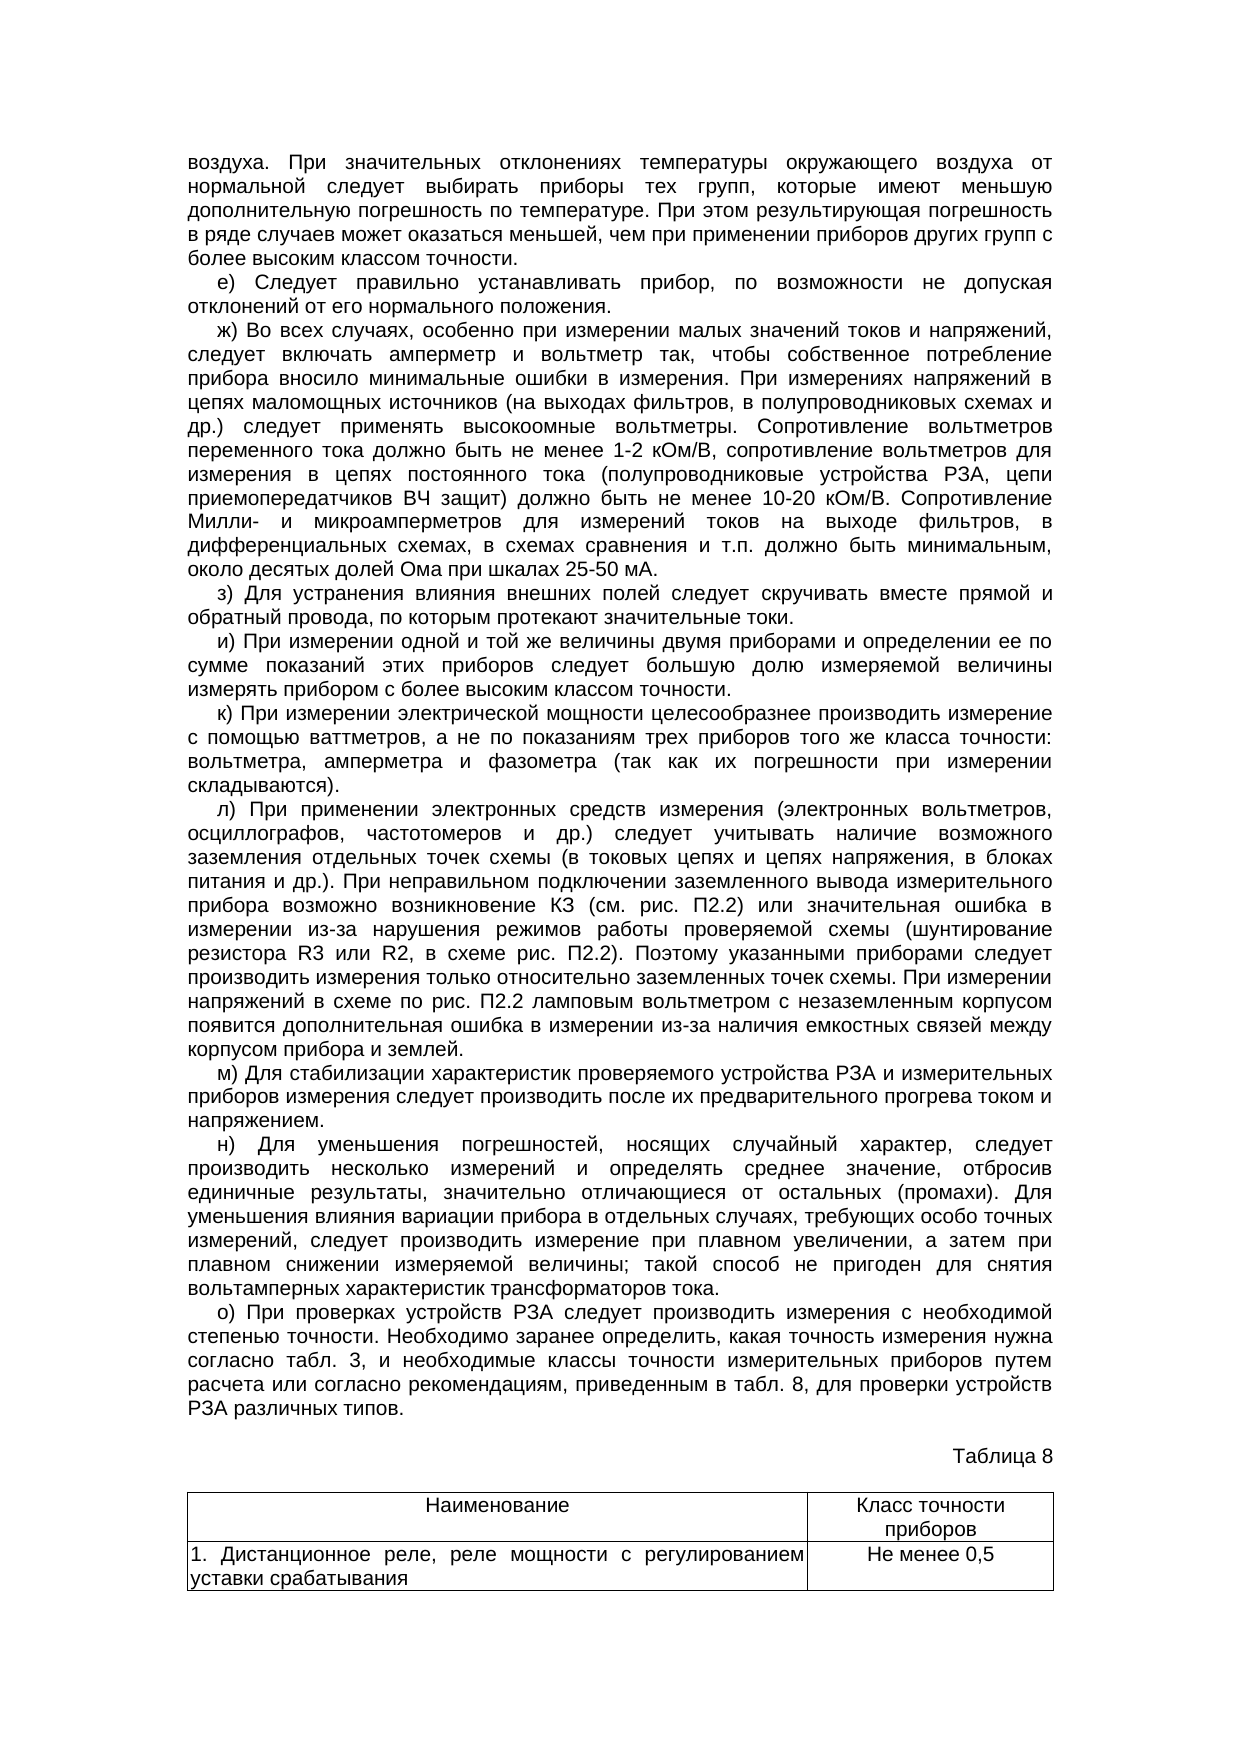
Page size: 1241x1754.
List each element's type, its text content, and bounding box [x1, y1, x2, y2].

text н) Для уменьшения погрешностей, носящих случайный характер, следует производить несколько измерений и определять среднее значение, отбросив единичные результаты, значительно отличающиеся от остальных (промахи). Для уменьшения влияния вариации прибора в отдельных случаях, требующих особо точных измерений, следует производить измерение при плавном увеличении, а затем при плавном снижении измеряемой величины; такой способ не пригоден для снятия вольтамперных характеристик трансформаторов тока. [187, 1132, 1053, 1300]
text воздуха. При значительных отклонениях температуры окружающего воздуха от нормальной следует выбирать приборы тех групп, которые имеют меньшую дополнительную погрешность по температуре. При этом результирующая погрешность в ряде случаев может оказаться меньшей, чем при применении приборов других групп с более высоким классом точности. [187, 150, 1053, 270]
text ж) Во всех случаях, особенно при измерении малых значений токов и напряжений, следует включать амперметр и вольтметр так, чтобы собственное потребление прибора вносило минимальные ошибки в измерения. При измерениях напряжений в цепях маломощных источников (на выходах фильтров, в полупроводниковых схемах и др.) следует применять высокоомные вольтметры. Сопротивление вольтметров переменного тока должно быть не менее 1-2 кОм/В, сопротивление вольтметров для измерения в цепях постоянного тока (полупроводниковые устройства РЗА, цепи приемопередатчиков ВЧ защит) должно быть не менее 10-20 кОм/В. Сопротивление Милли- и микроамперметров для измерений токов на выходе фильтров, в дифференциальных схемах, в схемах сравнения и т.п. должно быть минимальным, около десятых долей Ома при шкалах 25-50 мА. [187, 318, 1053, 581]
text е) Следует правильно устанавливать прибор, по возможности не допуская отклонений от его нормального положения. [187, 270, 1053, 318]
text о) При проверках устройств РЗА следует производить измерения с необходимой степенью точности. Необходимо заранее определить, какая точность измерения нужна согласно табл. 3, и необходимые классы точности измерительных приборов путем расчета или согласно рекомендациям, приведенным в табл. 8, для проверки устройств РЗА различных типов. [187, 1300, 1053, 1420]
text к) При измерении электрической мощности целесообразнее производить измерение с помощью ваттметров, а не по показаниям трех приборов того же класса точности: вольтметра, амперметра и фазометра (так как их погрешности при измерении складываются). [187, 701, 1053, 797]
text з) Для устранения влияния внешних полей следует скручивать вместе прямой и обратный провода, по которым протекают значительные токи. [187, 581, 1053, 629]
table_cell Не менее 0,5 [808, 1542, 1053, 1589]
text л) При применении электронных средств измерения (электронных вольтметров, осциллографов, частотомеров и др.) следует учитывать наличие возможного заземления отдельных точек схемы (в токовых цепях и цепях напряжения, в блоках питания и др.). При неправильном подключении заземленного вывода измерительного прибора возможно возникновение КЗ (см. рис. П2.2) или значительная ошибка в измерении из-за нарушения режимов работы проверяемой схемы (шунтирование резистора R3 или R2, в схеме рис. П2.2). Поэтому указанными приборами следует производить измерения только относительно заземленных точек схемы. При измерении напряжений в схеме по рис. П2.2 ламповым вольтметром с незаземленным корпусом появится дополнительная ошибка в измерении из-за наличия емкостных связей между корпусом прибора и землей. [187, 797, 1053, 1060]
text м) Для стабилизации характеристик проверяемого устройства РЗА и измерительных приборов измерения следует производить после их предварительного прогрева током и напряжением. [187, 1060, 1053, 1132]
table_header Наименование [188, 1493, 807, 1541]
text Таблица 8 [187, 1444, 1053, 1468]
text и) При измерении одной и той же величины двумя приборами и определении ее по сумме показаний этих приборов следует большую долю измеряемой величины измерять прибором с более высоким классом точности. [187, 629, 1053, 701]
